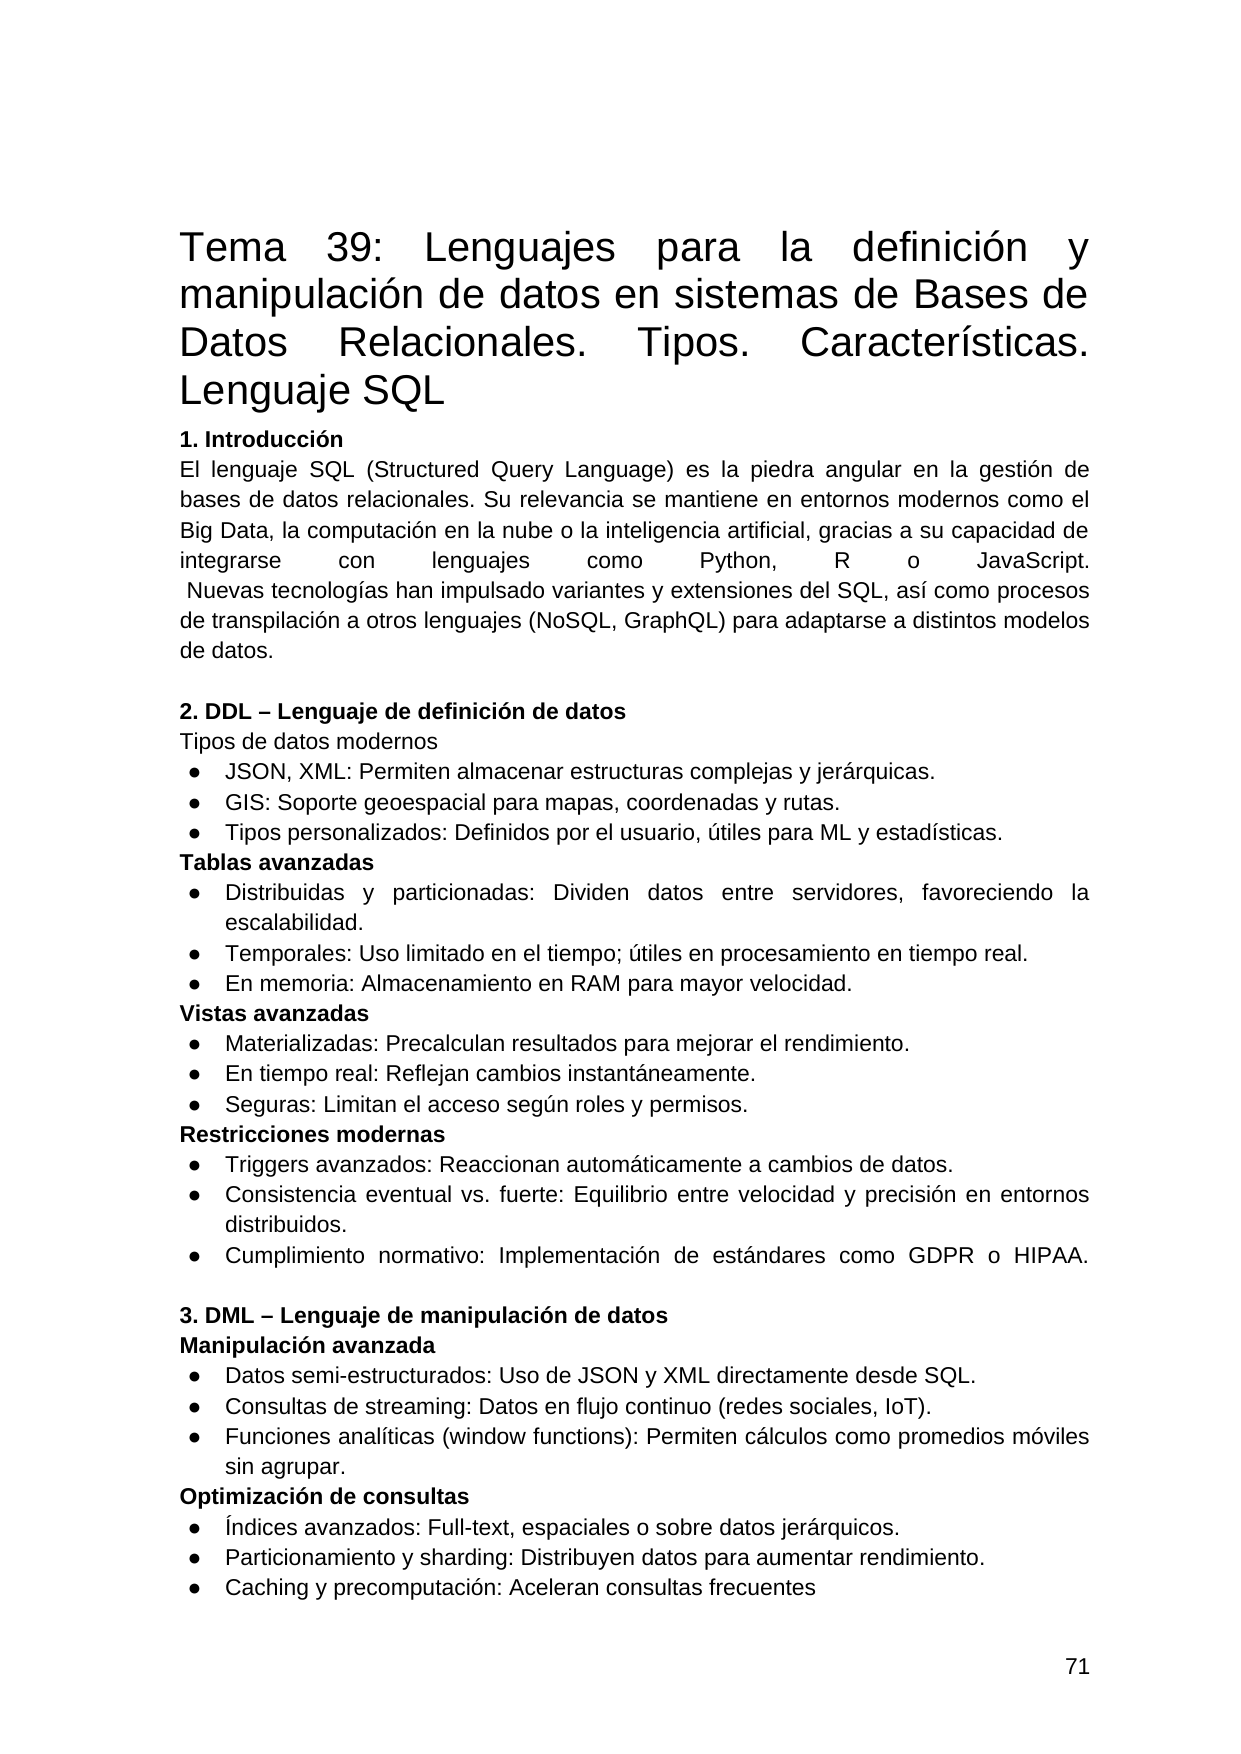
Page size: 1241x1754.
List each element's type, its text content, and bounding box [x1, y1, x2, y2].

subtitle Tema 39: Lenguajes para la definición y manipulación de datos en sistemas de Bases de Datos Relacionales. Tipos. Características. Lenguaje SQL [179, 222, 1090, 413]
list Cumplimiento normativo: Implementación de estándares como GDPR o HIPAA. [187, 1242, 1090, 1298]
text 1. Introducción [179, 426, 1090, 452]
list GIS: Soporte geoespacial para mapas, coordenadas y rutas. [187, 788, 1090, 815]
list Distribuidas y particionadas: Dividen datos entre servidores, favoreciendo la escalabilidad. [187, 879, 1090, 936]
list Tipos personalizados: Definidos por el usuario, útiles para ML y estadísticas. [187, 819, 1090, 845]
list Caching y precomputación: Aceleran consultas frecuentes [187, 1574, 1090, 1600]
list Consultas de streaming: Datos en flujo continuo (redes sociales, IoT). [187, 1393, 1090, 1419]
text 2. DDL – Lenguaje de definición de datos [179, 698, 1090, 724]
text Vistas avanzadas [179, 1000, 1090, 1026]
list Datos semi-estructurados: Uso de JSON y XML directamente desde SQL. [187, 1362, 1090, 1389]
text Tablas avanzadas [179, 849, 1090, 875]
text Tipos de datos modernos [179, 728, 1090, 754]
list Triggers avanzados: Reaccionan automáticamente a cambios de datos. [187, 1151, 1090, 1177]
text El lenguaje SQL (Structured Query Language) es la piedra angular en la gestión de bases de datos relacionales. Su relevancia se mantiene en entornos modernos como el Big Data, la computación en la nube o la inteligencia artificial, gracias a su capacidad de integrarse con lenguajes como Python, R o JavaScript. Nuevas tecnologías han impulsado variantes y extensiones del SQL, así como procesos de transpilación a otros lenguajes (NoSQL, GraphQL) para adaptarse a distintos modelos de datos. [179, 456, 1090, 664]
list JSON, XML: Permiten almacenar estructuras complejas y jerárquicas. [187, 758, 1090, 785]
text Restricciones modernas [179, 1121, 1090, 1147]
list Temporales: Uso limitado en el tiempo; útiles en procesamiento en tiempo real. [187, 939, 1090, 966]
text Manipulación avanzada [179, 1332, 1090, 1359]
list Funciones analíticas (window functions): Permiten cálculos como promedios móviles sin agrupar. [187, 1423, 1090, 1479]
list En tiempo real: Reflejan cambios instantáneamente. [187, 1060, 1090, 1087]
text Optimización de consultas [179, 1483, 1090, 1510]
list Consistencia eventual vs. fuerte: Equilibrio entre velocidad y precisión en entornos distribuidos. [187, 1181, 1090, 1238]
list Particionamiento y sharding: Distribuyen datos para aumentar rendimiento. [187, 1544, 1090, 1570]
list En memoria: Almacenamiento en RAM para mayor velocidad. [187, 970, 1090, 996]
text 3. DML – Lenguaje de manipulación de datos [179, 1302, 1090, 1328]
list Índices avanzados: Full-text, espaciales o sobre datos jerárquicos. [187, 1513, 1090, 1540]
list Seguras: Limitan el acceso según roles y permisos. [187, 1091, 1090, 1117]
list Materializadas: Precalculan resultados para mejorar el rendimiento. [187, 1030, 1090, 1057]
